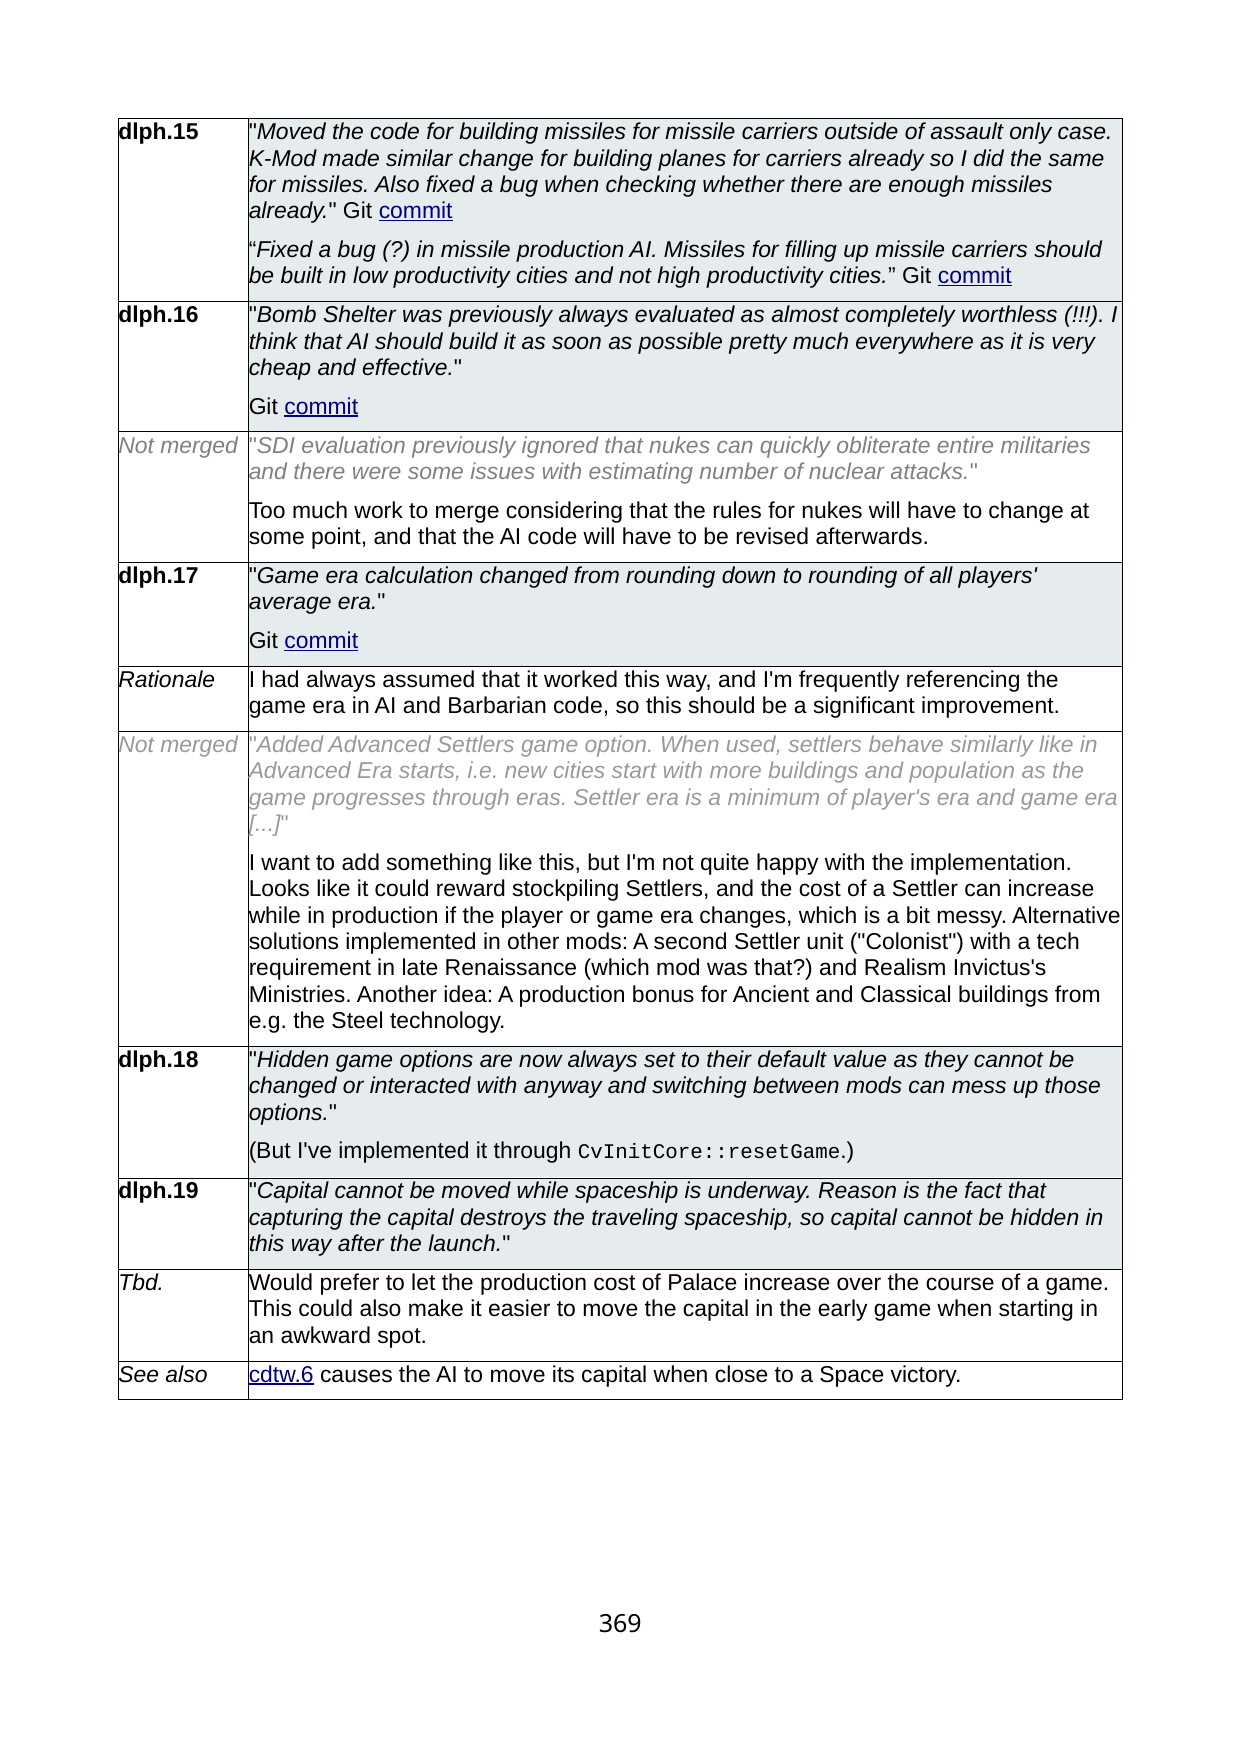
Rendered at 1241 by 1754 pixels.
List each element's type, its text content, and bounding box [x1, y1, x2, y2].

table_cell Not merged [119, 732, 248, 1046]
table_cell dlph.17 [119, 563, 248, 666]
table_cell Not merged [119, 432, 248, 562]
table_cell dlph.16 [119, 302, 248, 431]
table_cell See also [119, 1362, 248, 1399]
table_cell "SDI evaluation previously ignored that nukes can quickly obliterate entire militaries and there were some issues with estimating number of nuclear attacks." Too much work to merge considering that the rules for nukes will have to change at some point, and that the AI code will have to be revised afterwards. [249, 432, 1122, 562]
table_cell Rationale [119, 667, 248, 731]
table_cell Would prefer to let the production cost of Palace increase over the course of a game. This could also make it easier to move the capital in the early game when starting in an awkward spot. [249, 1270, 1122, 1361]
table_cell dlph.19 [119, 1179, 248, 1269]
table_cell "Capital cannot be moved while spaceship is underway. Reason is the fact that capturing the capital destroys the traveling spaceship, so capital cannot be hidden in this way after the launch." [249, 1179, 1122, 1269]
table_cell Tbd. [119, 1270, 248, 1361]
table_cell dlph.15 [119, 119, 248, 301]
table_cell "Hidden game options are now always set to their default value as they cannot be changed or interacted with anyway and switching between mods can mess up those options." (But I've implemented it through CvInitCore::resetGame.) [249, 1047, 1122, 1177]
table_cell cdtw.6 causes the AI to move its capital when close to a Space victory. [249, 1362, 1122, 1399]
table_cell "Bomb Shelter was previously always evaluated as almost completely worthless (!!!). I think that AI should build it as soon as possible pretty much everywhere as it is very cheap and effective." Git commit [249, 302, 1122, 431]
table_cell dlph.18 [119, 1047, 248, 1177]
table_cell I had always assumed that it worked this way, and I'm frequently referencing the game era in AI and Barbarian code, so this should be a significant improvement. [249, 667, 1122, 731]
table_cell "Moved the code for building missiles for missile carriers outside of assault only case. K-Mod made similar change for building planes for carriers already so I did the same for missiles. Also fixed a bug when checking whether there are enough missiles already." Git commit “Fixed a bug (?) in missile production AI. Missiles for filling up missile carriers should be built in low productivity cities and not high productivity cities.” Git commit [249, 119, 1122, 301]
table_cell "Added Advanced Settlers game option. When used, settlers behave similarly like in Advanced Era starts, i.e. new cities start with more buildings and population as the game progresses through eras. Settler era is a minimum of player's era and game era [...]" I want to add something like this, but I'm not quite happy with the implementation. Looks like it could reward stockpiling Settlers, and the cost of a Settler can increase while in production if the player or game era changes, which is a bit messy. Alternative solutions implemented in other mods: A second Settler unit ("Colonist") with a tech requirement in late Renaissance (which mod was that?) and Realism Invictus's Ministries. Another idea: A production bonus for Ancient and Classical buildings from e.g. the Steel technology. [249, 732, 1122, 1046]
table_cell "Game era calculation changed from rounding down to rounding of all players' average era." Git commit [249, 563, 1122, 666]
